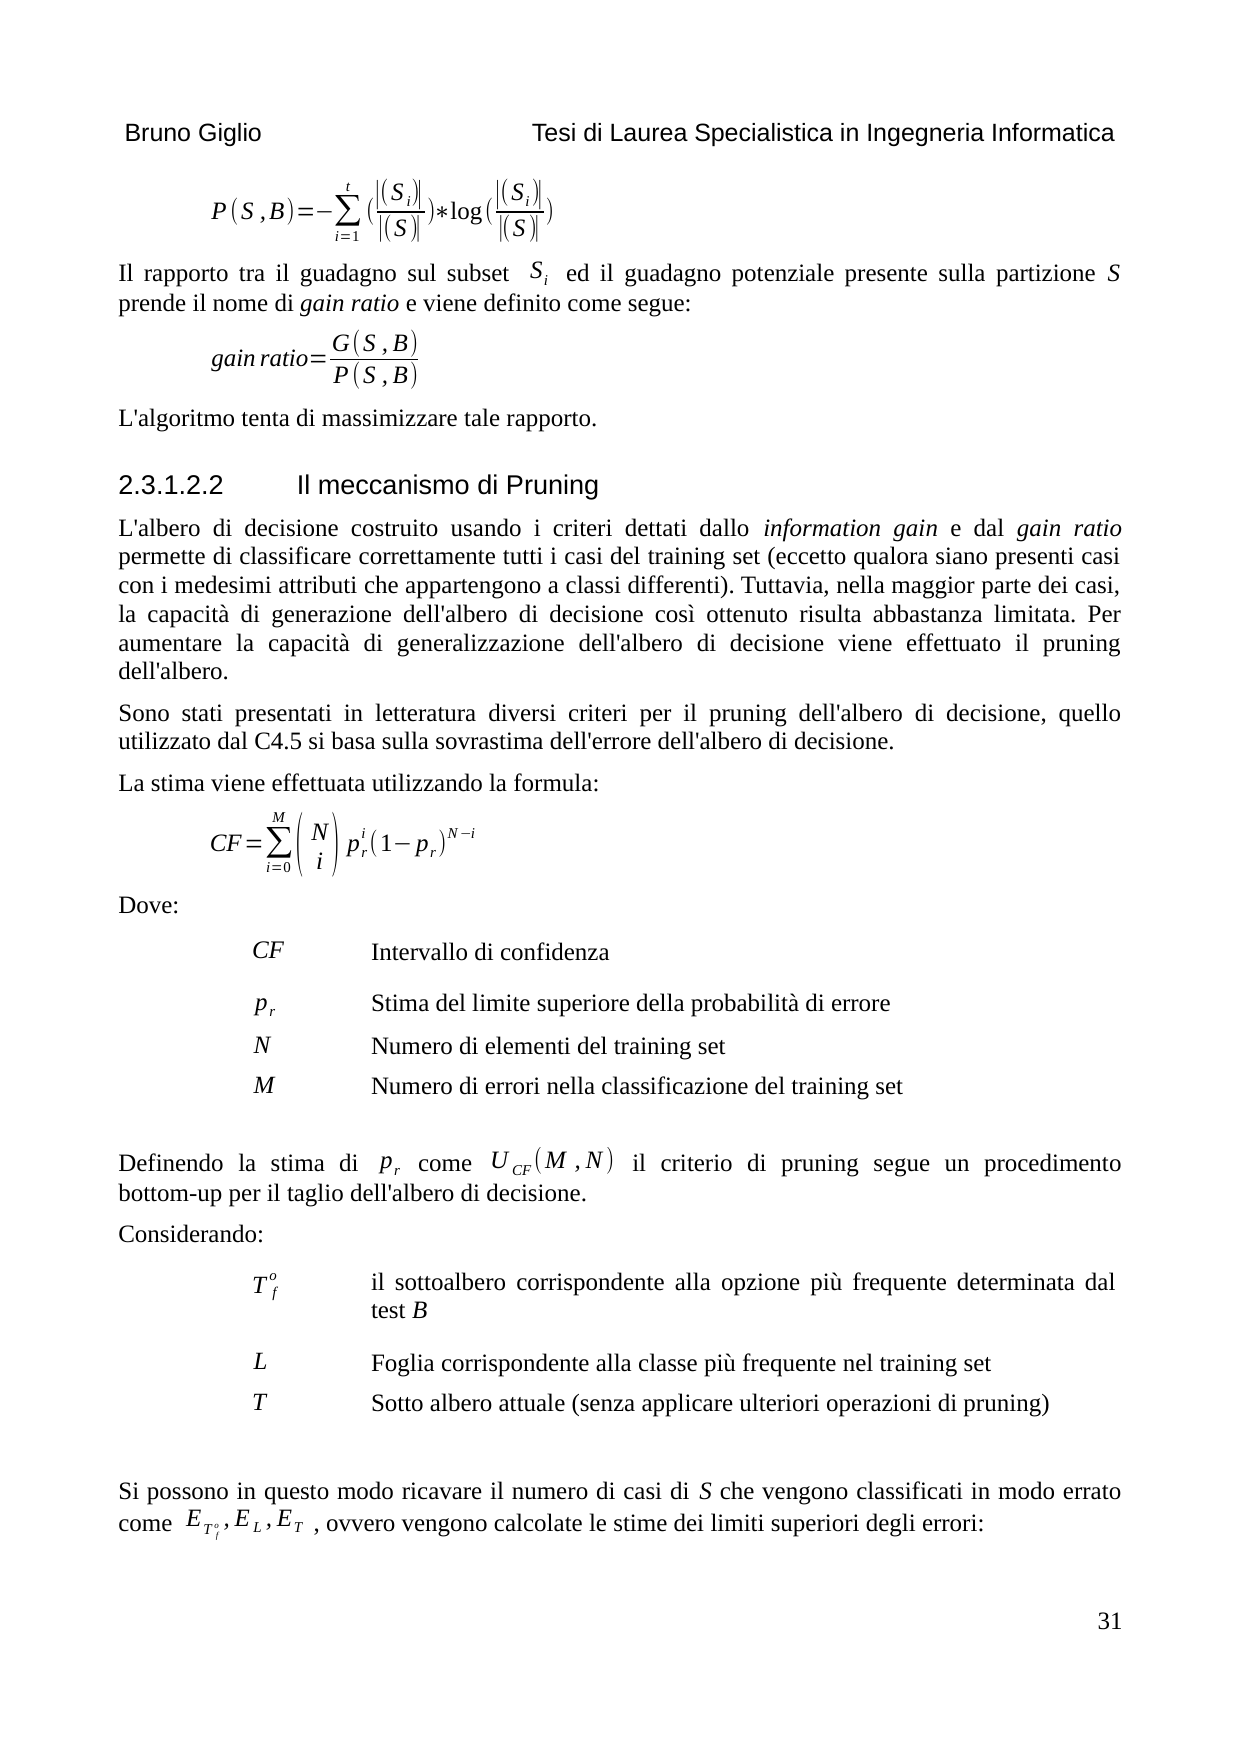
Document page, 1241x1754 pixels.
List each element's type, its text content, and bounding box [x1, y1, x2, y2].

table_cell [240, 1383, 365, 1423]
table_cell Stima del limite superiore della probabilità di errore [365, 983, 1122, 1025]
text Definendo la stima dicomeil criterio di pruning segue un procedimento bottom-up per il taglio dell'albero di decisione. [118, 1147, 1122, 1207]
text L'algoritmo tenta di massimizzare tale rapporto. [118, 403, 1122, 431]
table_cell [240, 1066, 365, 1106]
table_cell Numero di elementi del training set [365, 1025, 1122, 1066]
text L'albero di decisione costruito usando i criteri dettati dallo information gain e dal gain ratio permette di classificare correttamente tutti i casi del training set (eccetto qualora siano presenti casi con i medesimi attributi che appartengono a classi differenti). Tuttavia, nella maggior parte dei casi, la capacità di generazione dell'albero di decisione così ottenuto risulta abbastanza limitata. Per aumentare la capacità di generalizzazione dell'albero di decisione viene effettuato il pruning dell'albero. [118, 513, 1122, 685]
text Considerando: [118, 1219, 1122, 1248]
table_cell Numero di errori nella classificazione del training set [365, 1066, 1122, 1106]
table_header il sottoalbero corrispondente alla opzione più frequente determinata dal test B [365, 1261, 1122, 1342]
table_cell Sotto albero attuale (senza applicare ulteriori operazioni di pruning) [365, 1383, 1122, 1423]
table_header Intervallo di confidenza [365, 931, 1122, 983]
table_cell [240, 983, 365, 1025]
text Dove: [118, 890, 1122, 919]
text La stima viene effettuata utilizzando la formula: [118, 768, 1122, 796]
table_cell [240, 1342, 365, 1382]
table_header [240, 931, 365, 983]
subtitle Il meccanismo di Pruning [118, 469, 1122, 500]
table_header [240, 1261, 365, 1342]
text Sono stati presentati in letteratura diversi criteri per il pruning dell'albero di decisione, quello utilizzato dal C4.5 si basa sulla sovrastima dell'errore dell'albero di decisione. [118, 698, 1122, 755]
table_cell Foglia corrispondente alla classe più frequente nel training set [365, 1342, 1122, 1382]
table_cell [240, 1025, 365, 1066]
text Il rapporto tra il guadagno sul subseted il guadagno potenziale presente sulla partizione S prende il nome di gain ratio e viene definito come segue: [118, 257, 1122, 317]
text Si possono in questo modo ricavare il numero di casi di S che vengono classificati in modo errato come, ovvero vengono calcolate le stime dei limiti superiori degli errori: [118, 1476, 1122, 1540]
